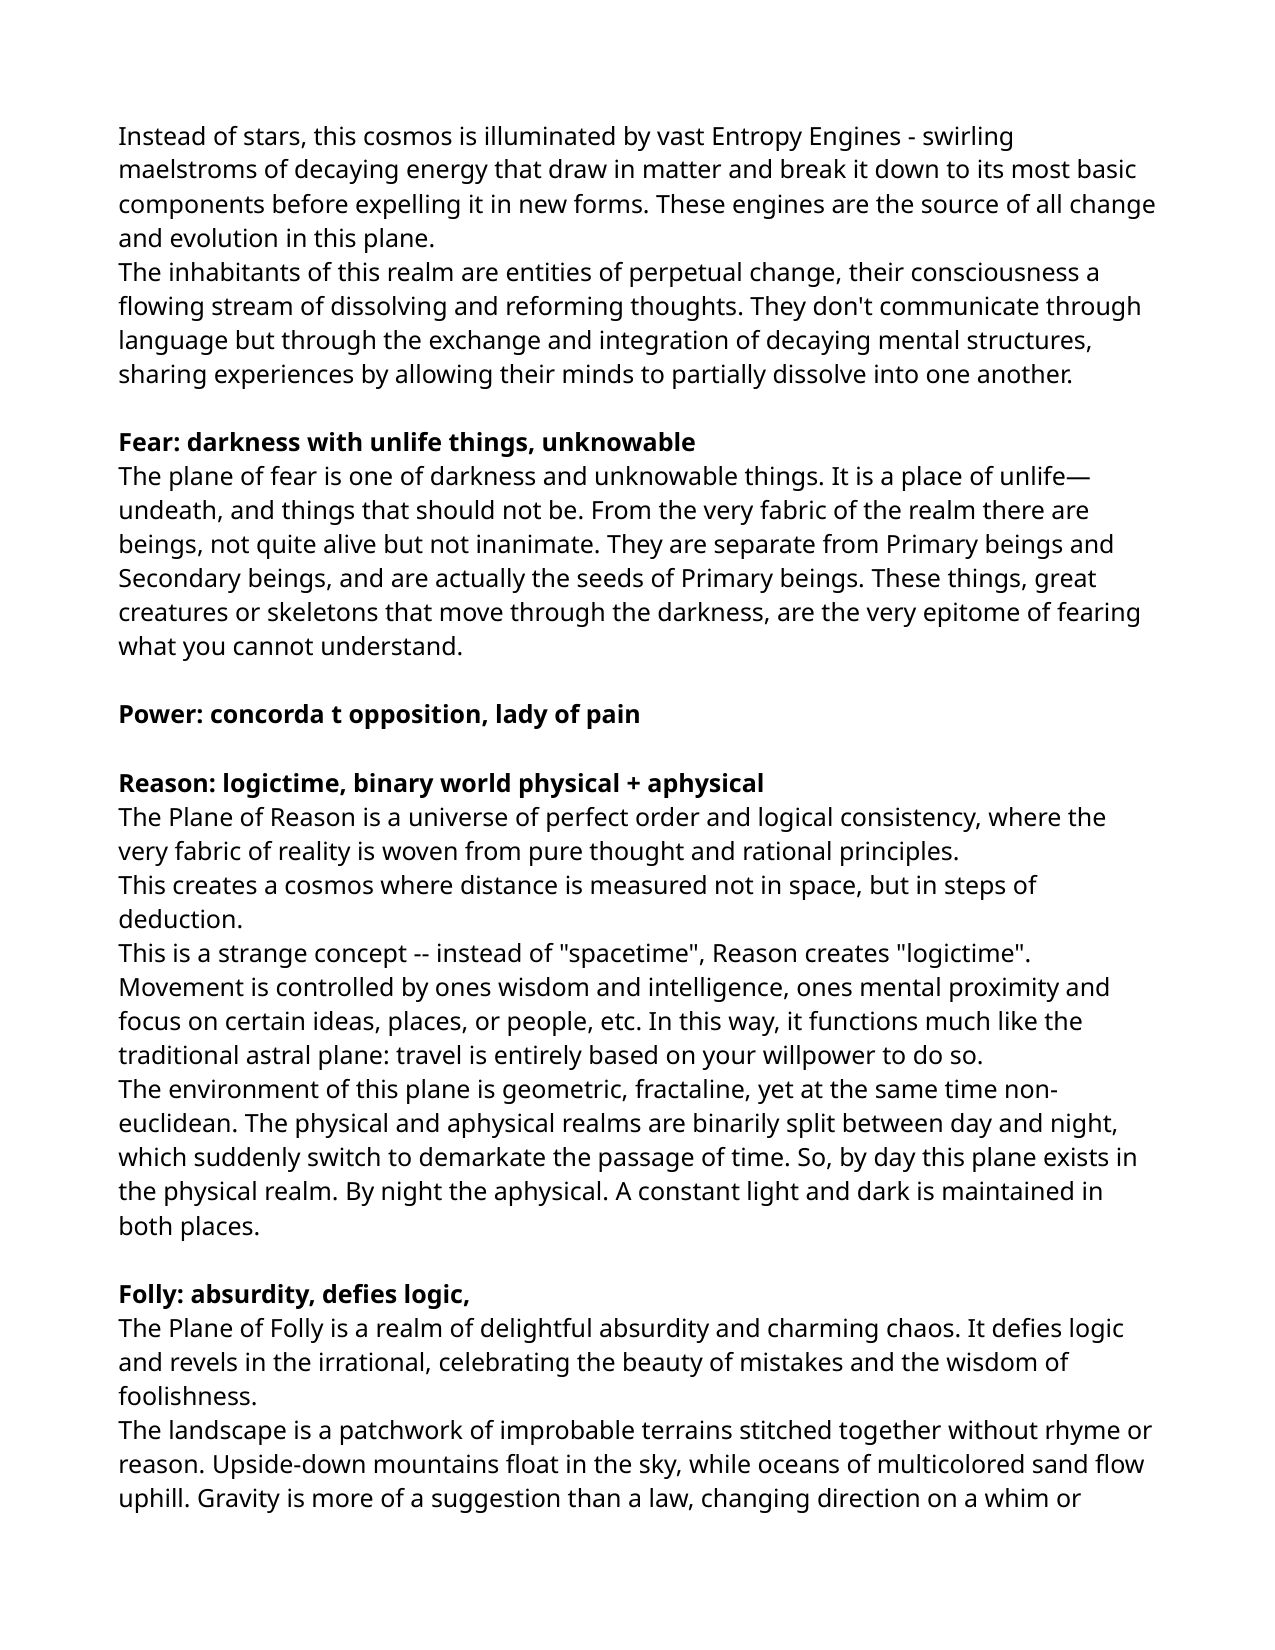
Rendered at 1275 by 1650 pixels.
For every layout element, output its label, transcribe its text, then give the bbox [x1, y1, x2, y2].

text Power: concorda t opposition, lady of pain Reason: logictime, binary world physical + aphysical The Plane of Reason is a universe of perfect order and logical consistency, where the very fabric of reality is woven from pure thought and rational principles. This creates a cosmos where distance is measured not in space, but in steps of deduction. This is a strange concept -- instead of "spacetime", Reason creates "logictime". Movement is controlled by ones wisdom and intelligence, ones mental proximity and focus on certain ideas, places, or people, etc. In this way, it functions much like the traditional astral plane: travel is entirely based on your willpower to do so. The environment of this plane is geometric, fractaline, yet at the same time non-euclidean. The physical and aphysical realms are binarily split between day and night, which suddenly switch to demarkate the passage of time. So, by day this plane exists in the physical realm. By night the aphysical. A constant light and dark is maintained in both places. Folly: absurdity, defies logic, The Plane of Folly is a realm of delightful absurdity and charming chaos. It defies logic and revels in the irrational, celebrating the beauty of mistakes and the wisdom of foolishness. The landscape is a patchwork of improbable terrains stitched together without rhyme or reason. Upside-down mountains float in the sky, while oceans of multicolored sand flow uphill. Gravity is more of a suggestion than a law, changing direction on a whim or [118, 697, 1157, 1515]
text Instead of stars, this cosmos is illuminated by vast Entropy Engines - swirling maelstroms of decaying energy that draw in matter and break it down to its most basic components before expelling it in new forms. These engines are the source of all change and evolution in this plane. The inhabitants of this realm are entities of perpetual change, their consciousness a flowing stream of dissolving and reforming thoughts. They don't communicate through language but through the exchange and integration of decaying mental structures, sharing experiences by allowing their minds to partially dissolve into one another. Fear: darkness with unlife things, unknowable The plane of fear is one of darkness and unknowable things. It is a place of unlife—undeath, and things that should not be. From the very fabric of the realm there are beings, not quite alive but not inanimate. They are separate from Primary beings and Secondary beings, and are actually the seeds of Primary beings. These things, great creatures or skeletons that move through the darkness, are the very epitome of fearing what you cannot understand. [118, 118, 1157, 663]
